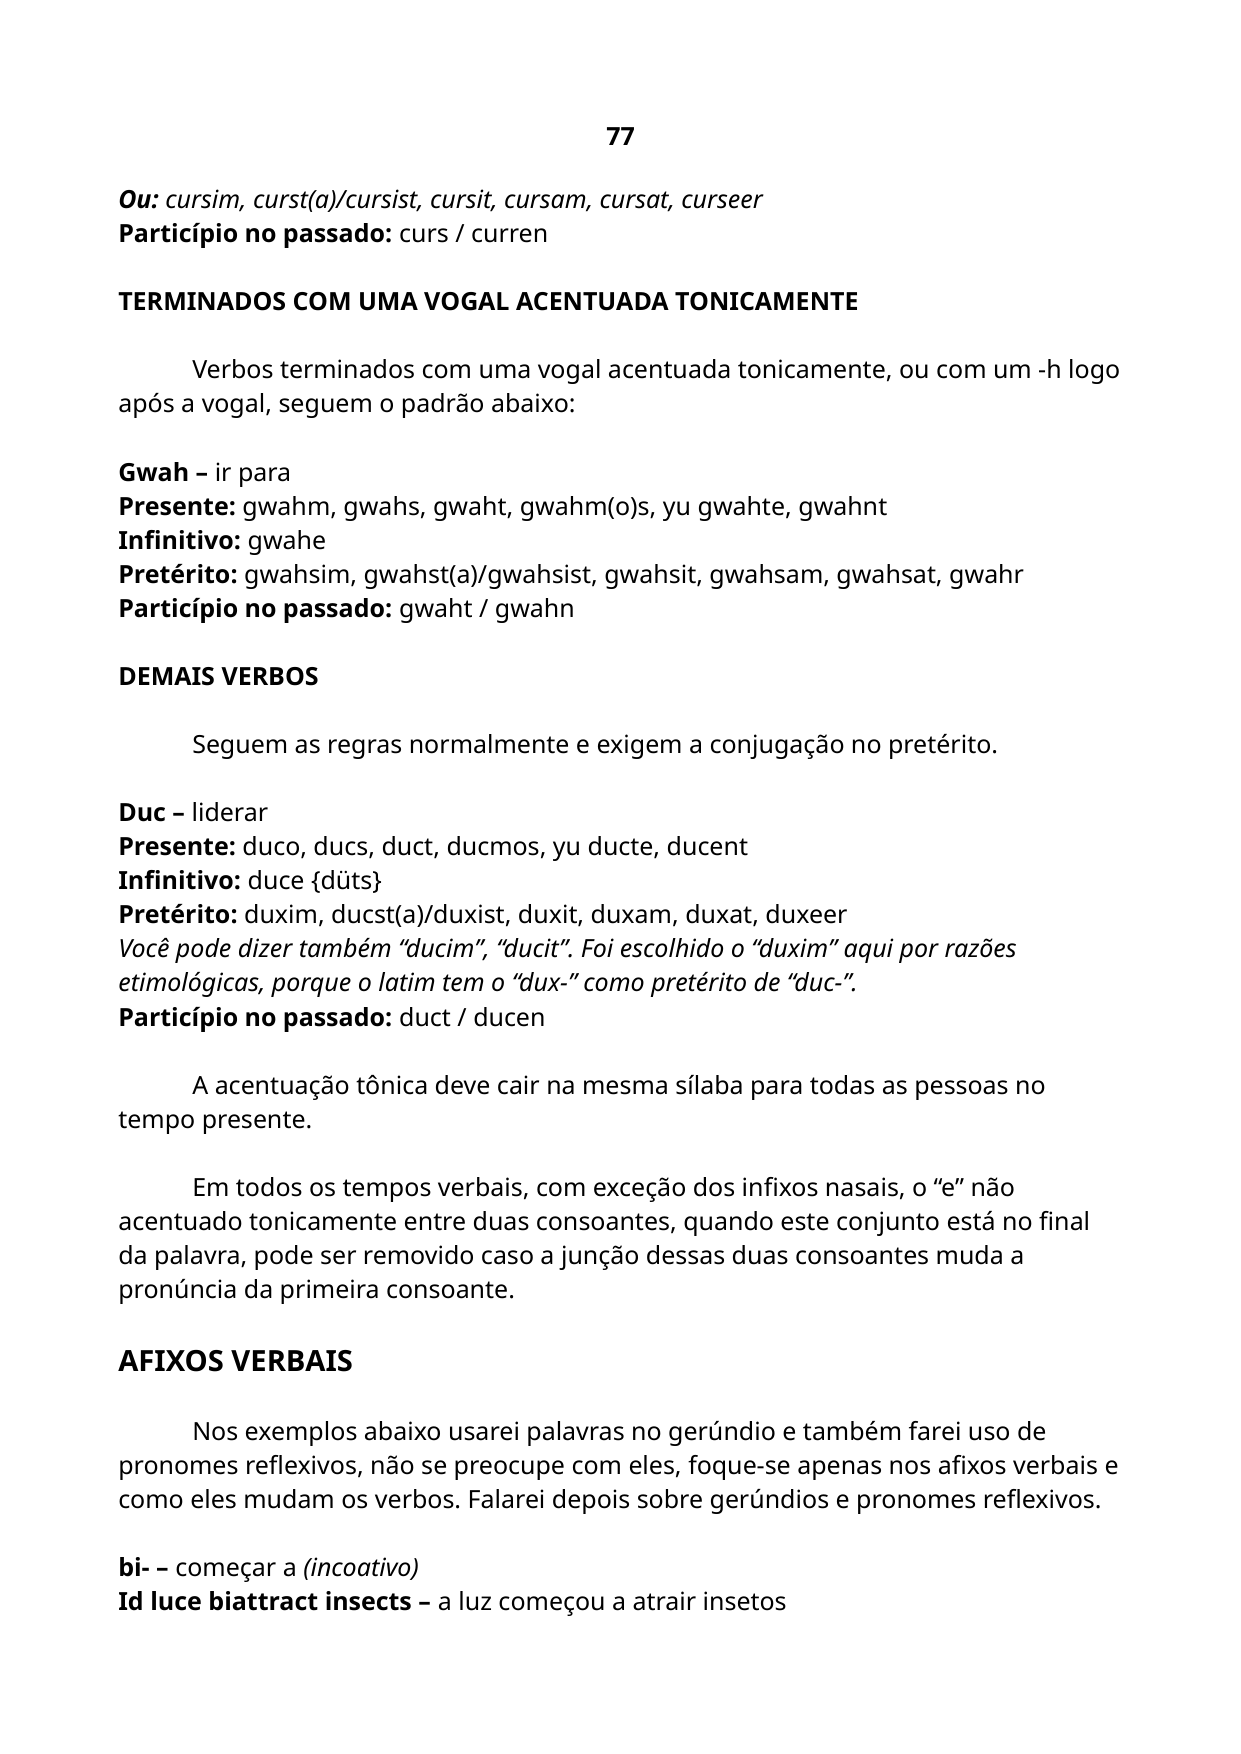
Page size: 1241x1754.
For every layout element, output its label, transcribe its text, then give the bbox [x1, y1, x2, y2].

text bi- – começar a (incoativo) [118, 1550, 1123, 1584]
text Verbos terminados com uma vogal acentuada tonicamente, ou com um -h logo após a vogal, seguem o padrão abaixo: [118, 352, 1123, 420]
subtitle AFIXOS VERBAIS [118, 1340, 1123, 1379]
text Nos exemplos abaixo usarei palavras no gerúndio e também farei uso de pronomes reflexivos, não se preocupe com eles, foque-se apenas nos afixos verbais e como eles mudam os verbos. Falarei depois sobre gerúndios e pronomes reflexivos. [118, 1413, 1123, 1516]
text Gwah – ir para [118, 454, 1123, 488]
text Presente: gwahm, gwahs, gwaht, gwahm(o)s, yu gwahte, gwahnt [118, 488, 1123, 522]
text Você pode dizer também “ducim”, “ducit”. Foi escolhido o “duxim” aqui por razões etimológicas, porque o latim tem o “dux-” como pretérito de “duc-”. [118, 931, 1123, 999]
subtitle DEMAIS VERBOS [118, 658, 1123, 693]
text Particípio no passado: curs / curren [118, 216, 1123, 250]
subtitle TERMINADOS COM UMA VOGAL ACENTUADA TONICAMENTE [118, 284, 1123, 318]
text Infinitivo: gwahe [118, 522, 1123, 556]
text Em todos os tempos verbais, com exceção dos infixos nasais, o “e” não acentuado tonicamente entre duas consoantes, quando este conjunto está no final da palavra, pode ser removido caso a junção dessas duas consoantes muda a pronúncia da primeira consoante. [118, 1169, 1123, 1306]
text Particípio no passado: duct / ducen [118, 999, 1123, 1033]
text Id luce biattract insects – a luz começou a atrair insetos [118, 1584, 1123, 1618]
text Presente: duco, ducs, duct, ducmos, yu ducte, ducent [118, 829, 1123, 863]
text Ou: cursim, curst(a)/cursist, cursit, cursam, cursat, curseer [118, 182, 1123, 216]
text Particípio no passado: gwaht / gwahn [118, 590, 1123, 624]
text A acentuação tônica deve cair na mesma sílaba para todas as pessoas no tempo presente. [118, 1067, 1123, 1135]
text Infinitivo: duce {düts} [118, 863, 1123, 897]
text Pretérito: duxim, ducst(a)/duxist, duxit, duxam, duxat, duxeer [118, 897, 1123, 931]
text Duc – liderar [118, 795, 1123, 829]
text Seguem as regras normalmente e exigem a conjugação no pretérito. [118, 727, 1123, 761]
text Pretérito: gwahsim, gwahst(a)/gwahsist, gwahsit, gwahsam, gwahsat, gwahr [118, 556, 1123, 590]
